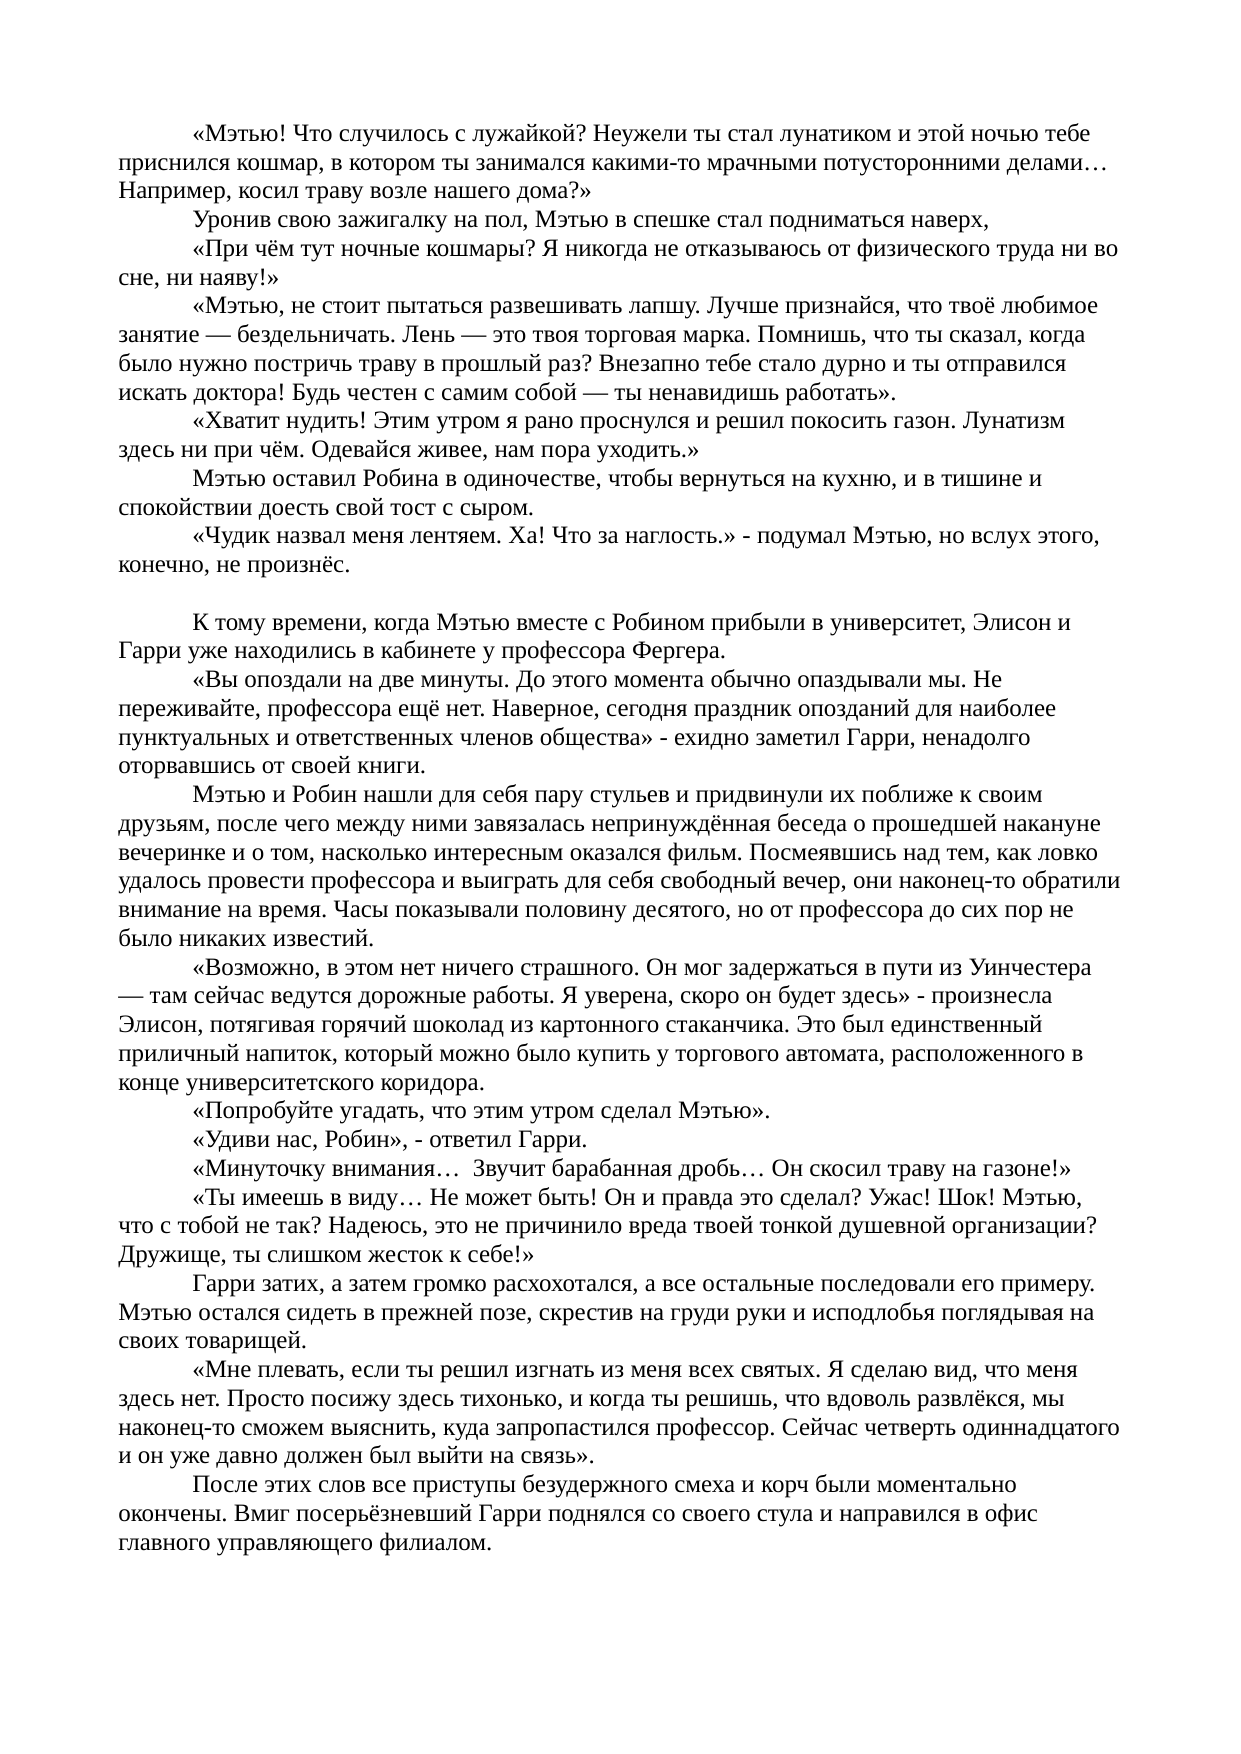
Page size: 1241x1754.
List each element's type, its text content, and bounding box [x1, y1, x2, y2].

text Мэтью и Робин нашли для себя пару стульев и придвинули их поближе к своим друзьям, после чего между ними завязалась непринуждённая беседа о прошедшей накануне вечеринке и о том, насколько интересным оказался фильм. Посмеявшись над тем, как ловко удалось провести профессора и выиграть для себя свободный вечер, они наконец-то обратили внимание на время. Часы показывали половину десятого, но от профессора до сих пор не было никаких известий. [118, 779, 1122, 952]
text Уронив свою зажигалку на пол, Мэтью в спешке стал подниматься наверх, [118, 204, 1122, 233]
text К тому времени, когда Мэтью вместе с Робином прибыли в университет, Элисон и Гарри уже находились в кабинете у профессора Фергера. [118, 607, 1122, 664]
text «Попробуйте угадать, что этим утром сделал Мэтью». [118, 1096, 1122, 1124]
text «Хватит нудить! Этим утром я рано проснулся и решил покосить газон. Лунатизм здесь ни при чём. Одевайся живее, нам пора уходить.» [118, 406, 1122, 463]
text «Мэтью! Что случилось с лужайкой? Неужели ты стал лунатиком и этой ночью тебе приснился кошмар, в котором ты занимался какими-то мрачными потусторонними делами… Например, косил траву возле нашего дома?» [118, 118, 1122, 204]
text Мэтью оставил Робина в одиночестве, чтобы вернуться на кухню, и в тишине и спокойствии доесть свой тост с сыром. [118, 463, 1122, 521]
text «Мне плевать, если ты решил изгнать из меня всех святых. Я сделаю вид, что меня здесь нет. Просто посижу здесь тихонько, и когда ты решишь, что вдоволь развлёкся, мы наконец-то сможем выяснить, куда запропастился профессор. Сейчас четверть одиннадцатого и он уже давно должен был выйти на связь». [118, 1354, 1122, 1469]
text Гарри затих, а затем громко расхохотался, а все остальные последовали его примеру. Мэтью остался сидеть в прежней позе, скрестив на груди руки и исподлобья поглядывая на своих товарищей. [118, 1268, 1122, 1354]
text «Чудик назвал меня лентяем. Ха! Что за наглость.» - подумал Мэтью, но вслух этого, конечно, не произнёс. [118, 521, 1122, 578]
text «Вы опоздали на две минуты. До этого момента обычно опаздывали мы. Не переживайте, профессора ещё нет. Наверное, сегодня праздник опозданий для наиболее пунктуальных и ответственных членов общества» - ехидно заметил Гарри, ненадолго оторвавшись от своей книги. [118, 664, 1122, 779]
text «При чём тут ночные кошмары? Я никогда не отказываюсь от физического труда ни во сне, ни наяву!» [118, 233, 1122, 291]
text «Минуточку внимания… Звучит барабанная дробь… Он скосил траву на газоне!» [118, 1153, 1122, 1182]
text «Удиви нас, Робин», - ответил Гарри. [118, 1124, 1122, 1153]
text После этих слов все приступы безудержного смеха и корч были моментально окончены. Вмиг посерьёзневший Гарри поднялся со своего стула и направился в офис главного управляющего филиалом. [118, 1469, 1122, 1556]
text «Возможно, в этом нет ничего страшного. Он мог задержаться в пути из Уинчестера — там сейчас ведутся дорожные работы. Я уверена, скоро он будет здесь» - произнесла Элисон, потягивая горячий шоколад из картонного стаканчика. Это был единственный приличный напиток, который можно было купить у торгового автомата, расположенного в конце университетского коридора. [118, 952, 1122, 1096]
text «Мэтью, не стоит пытаться развешивать лапшу. Лучше признайся, что твоё любимое занятие — бездельничать. Лень — это твоя торговая марка. Помнишь, что ты сказал, когда было нужно постричь траву в прошлый раз? Внезапно тебе стало дурно и ты отправился искать доктора! Будь честен с самим собой — ты ненавидишь работать». [118, 291, 1122, 406]
text «Ты имеешь в виду… Не может быть! Он и правда это сделал? Ужас! Шок! Мэтью, что с тобой не так? Надеюсь, это не причинило вреда твоей тонкой душевной организации? Дружище, ты слишком жесток к себе!» [118, 1182, 1122, 1268]
